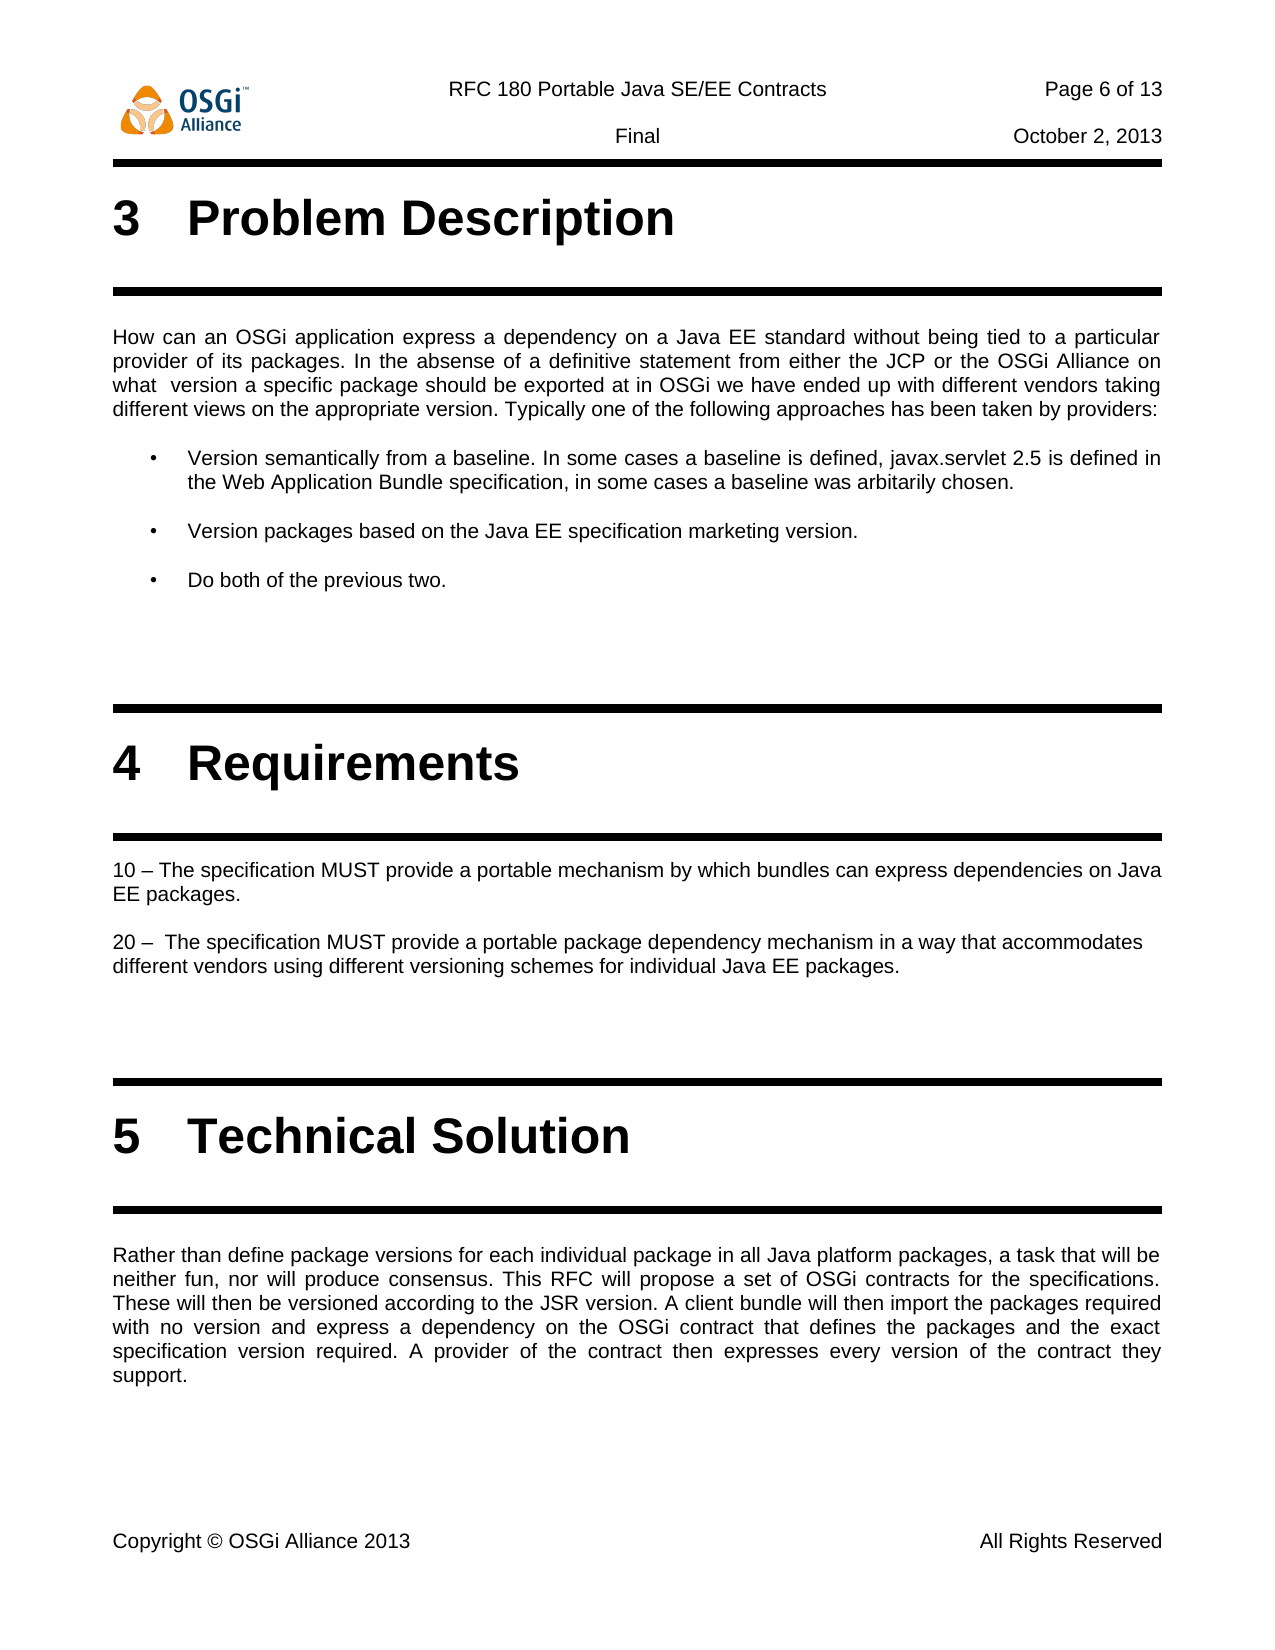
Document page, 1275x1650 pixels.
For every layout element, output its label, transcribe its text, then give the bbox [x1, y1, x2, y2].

text Rather than define package versions for each individual package in all Java platform packages, a task that will be neither fun, nor will produce consensus. This RFC will propose a set of OSGi contracts for the specifications. These will then be versioned according to the JSR version. A client bundle will then import the packages required with no version and express a dependency on the OSGi contract that defines the packages and the exact specification version required. A provider of the contract then expresses every version of the contract they support. [112, 1243, 1162, 1387]
text How can an OSGi application express a dependency on a Java EE standard without being tied to a particular provider of its packages. In the absense of a definitive statement from either the JCP or the OSGi Alliance on what version a specific package should be exported at in OSGi we have ended up with different vendors taking different views on the appropriate version. Typically one of the following approaches has been taken by providers: [112, 325, 1162, 421]
list Do both of the previous two. [150, 568, 1162, 592]
text 10 – The specification MUST provide a portable mechanism by which bundles can express dependencies on Java EE packages. [112, 858, 1162, 906]
subtitle Technical Solution [112, 1079, 1162, 1214]
list Version semantically from a baseline. In some cases a baseline is defined, javax.servlet 2.5 is defined in the Web Application Bundle specification, in some cases a baseline was arbitarily chosen. [150, 446, 1162, 494]
text 20 – The specification MUST provide a portable package dependency mechanism in a way that accommodates different vendors using different versioning schemes for individual Java EE packages. [112, 929, 1162, 977]
subtitle Problem Description [112, 160, 1162, 296]
picture [113, 78, 257, 142]
list Version packages based on the Java EE specification marketing version. [150, 519, 1162, 543]
subtitle Requirements [112, 705, 1162, 841]
